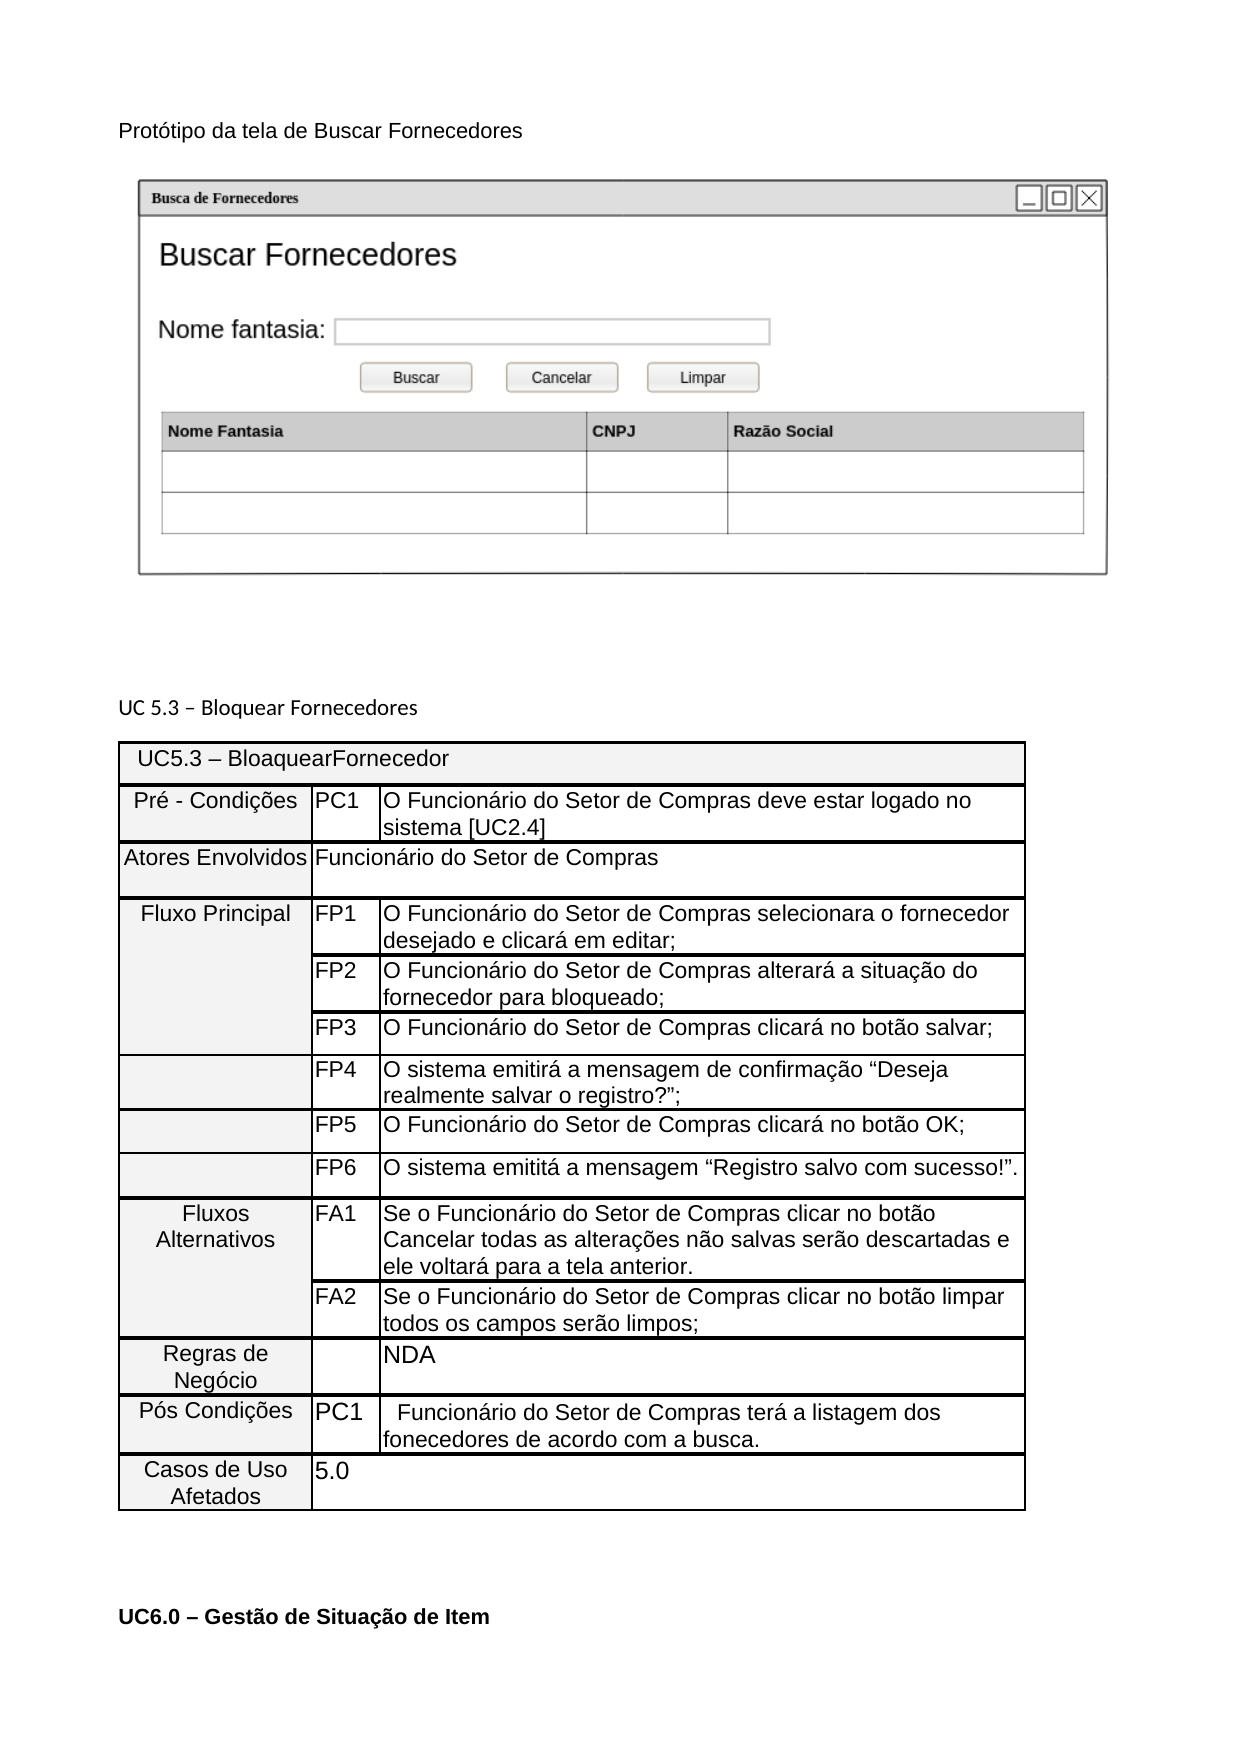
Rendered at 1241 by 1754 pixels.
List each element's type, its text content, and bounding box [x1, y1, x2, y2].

table_cell [120, 1111, 311, 1152]
table_cell Pré - Condições [120, 787, 311, 840]
table_cell Casos de Uso Afetados [120, 1456, 311, 1509]
text Protótipo da tela de Buscar Fornecedores [118, 118, 1122, 143]
table_cell O Funcionário do Setor de Compras selecionara o fornecedor desejado e clicará em editar; [381, 900, 1024, 953]
table_cell Regras de Negócio [120, 1340, 311, 1393]
table_cell Atores Envolvidos [120, 844, 311, 896]
table_cell FP4 [313, 1056, 379, 1108]
text UC 5.3 – Bloquear Fornecedores [118, 693, 1122, 722]
table_cell O Funcionário do Setor de Compras alterará a situação do fornecedor para bloqueado; [381, 957, 1024, 1010]
table_cell Funcionário do Setor de Compras terá a listagem dos fonecedores de acordo com a busca. [381, 1397, 1024, 1452]
table_header UC5.3 – BloaquearFornecedor [120, 744, 1024, 783]
table_cell O sistema emititá a mensagem “Registro salvo com sucesso!”. [381, 1154, 1024, 1196]
table_cell PC1 [313, 787, 379, 840]
table_cell Se o Funcionário do Setor de Compras clicar no botão limpar todos os campos serão limpos; [381, 1283, 1024, 1336]
table_cell O sistema emitirá a mensagem de confirmação “Deseja realmente salvar o registro?”; [381, 1056, 1024, 1108]
table_cell FP2 [313, 957, 379, 1010]
table_cell PC1 [313, 1397, 379, 1452]
table_cell FA2 [313, 1283, 379, 1336]
table_cell Se o Funcionário do Setor de Compras clicar no botão Cancelar todas as alterações não salvas serão descartadas e ele voltará para a tela anterior. [381, 1200, 1024, 1279]
table_cell NDA [381, 1340, 1024, 1393]
table_cell FP3 [313, 1014, 379, 1054]
table_cell Pós Condições [120, 1397, 311, 1452]
table_cell Fluxo Principal [120, 900, 311, 1054]
table_cell O Funcionário do Setor de Compras deve estar logado no sistema [UC2.4] [381, 787, 1024, 840]
table_cell FP5 [313, 1111, 379, 1152]
table_cell [120, 1056, 311, 1108]
text UC6.0 – Gestão de Situação de Item [118, 1603, 1122, 1629]
table_cell [120, 1154, 311, 1196]
picture [118, 162, 1123, 593]
table_cell FP6 [313, 1154, 379, 1196]
table_cell O Funcionário do Setor de Compras clicará no botão salvar; [381, 1014, 1024, 1054]
table_cell O Funcionário do Setor de Compras clicará no botão OK; [381, 1111, 1024, 1152]
table_cell FA1 [313, 1200, 379, 1279]
table_cell Fluxos Alternativos [120, 1200, 311, 1336]
table_cell [313, 1340, 379, 1393]
table_cell 5.0 [313, 1456, 1024, 1509]
table_cell FP1 [313, 900, 379, 953]
table_cell Funcionário do Setor de Compras [313, 844, 1024, 896]
